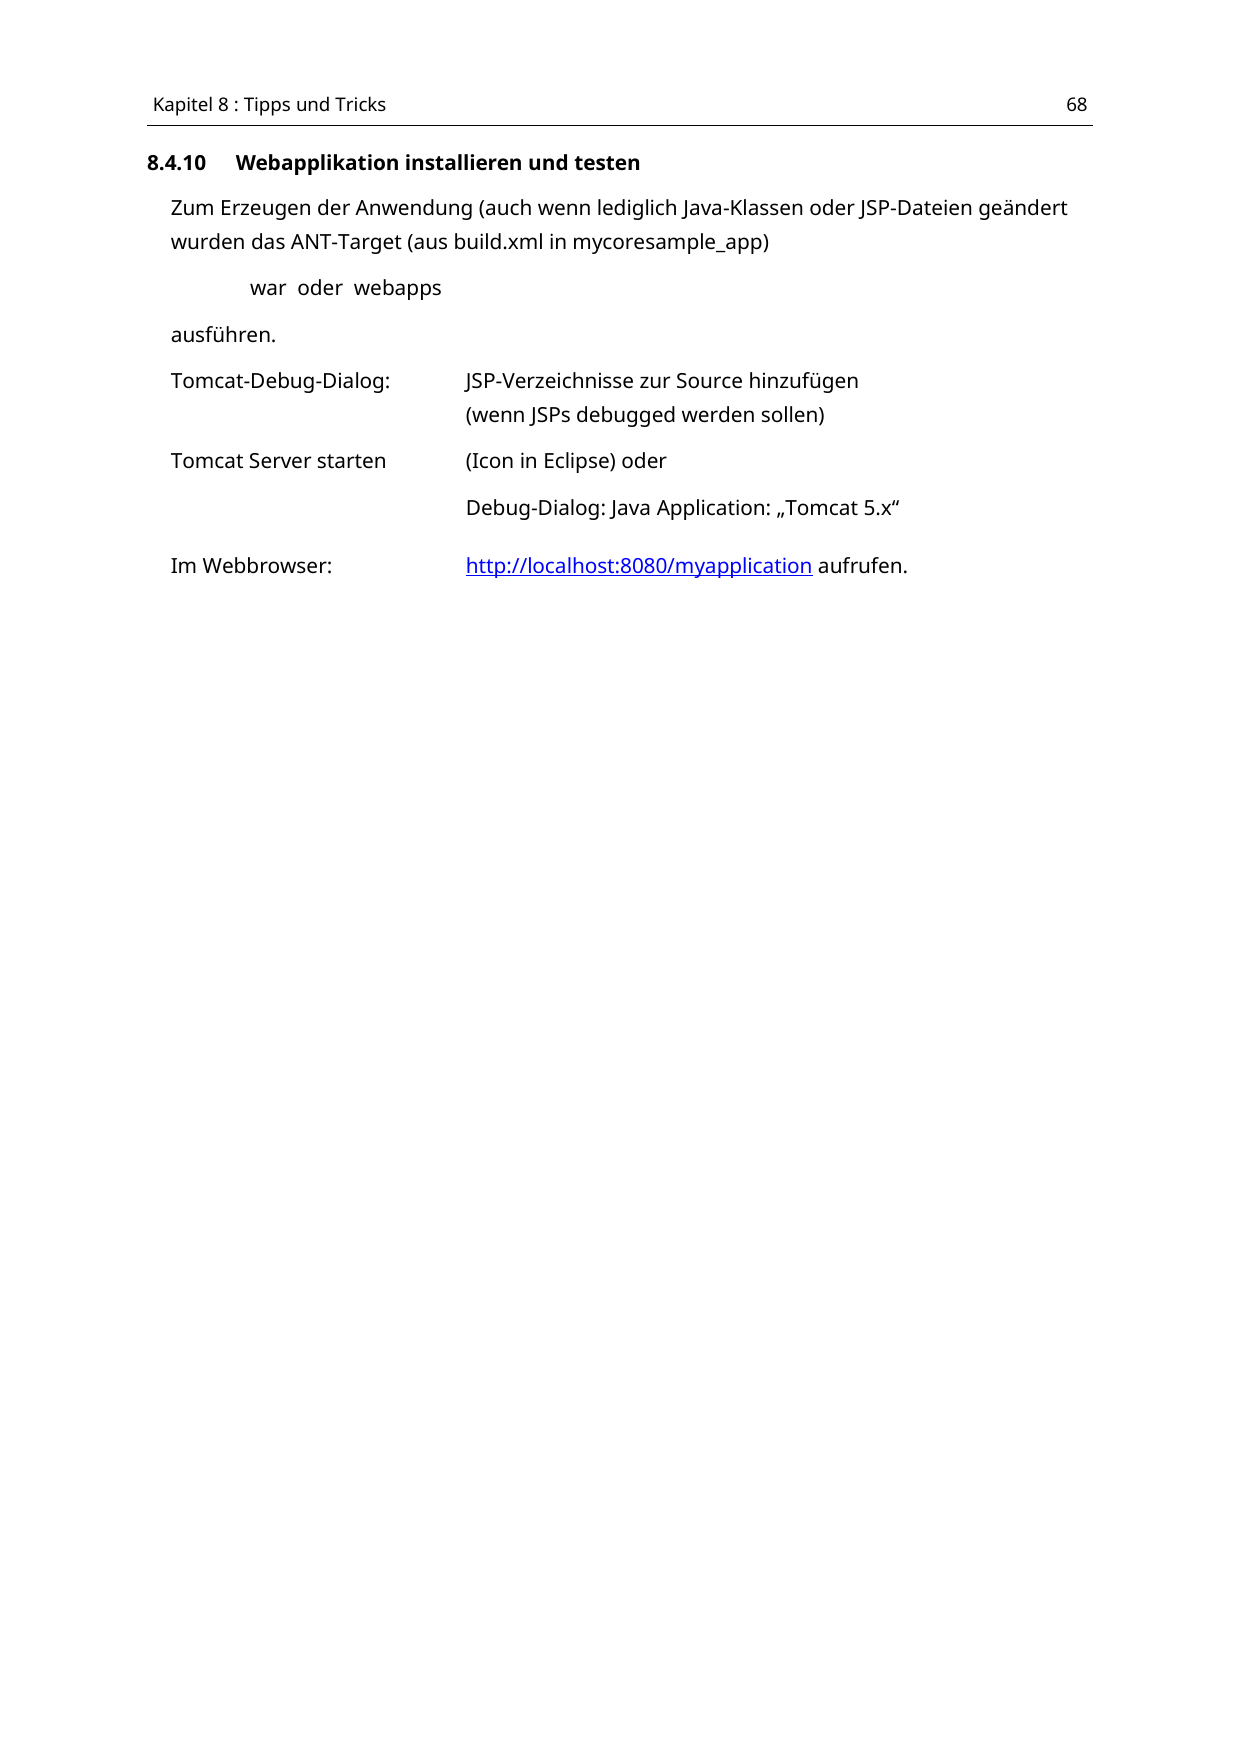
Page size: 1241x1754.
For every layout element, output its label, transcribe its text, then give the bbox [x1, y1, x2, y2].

text ausführen. [171, 320, 1069, 348]
text Tomcat Server starten (Icon in Eclipse) oder [171, 446, 1069, 474]
text Tomcat-Debug-Dialog: JSP-Verzeichnisse zur Source hinzufügen (wenn JSPs debugged werden sollen) [171, 366, 1069, 428]
subtitle Webapplikation installieren und testen [147, 148, 1092, 176]
text Zum Erzeugen der Anwendung (auch wenn lediglich Java-Klassen oder JSP-Dateien geändert wurden das ANT-Target (aus build.xml in mycoresample_app) [171, 193, 1069, 255]
text Im Webbrowser: http://localhost:8080/myapplication aufrufen. [171, 551, 1069, 579]
text Debug-Dialog: Java Application: „Tomcat 5.x“ [171, 493, 1069, 521]
text war oder webapps [171, 273, 1069, 302]
